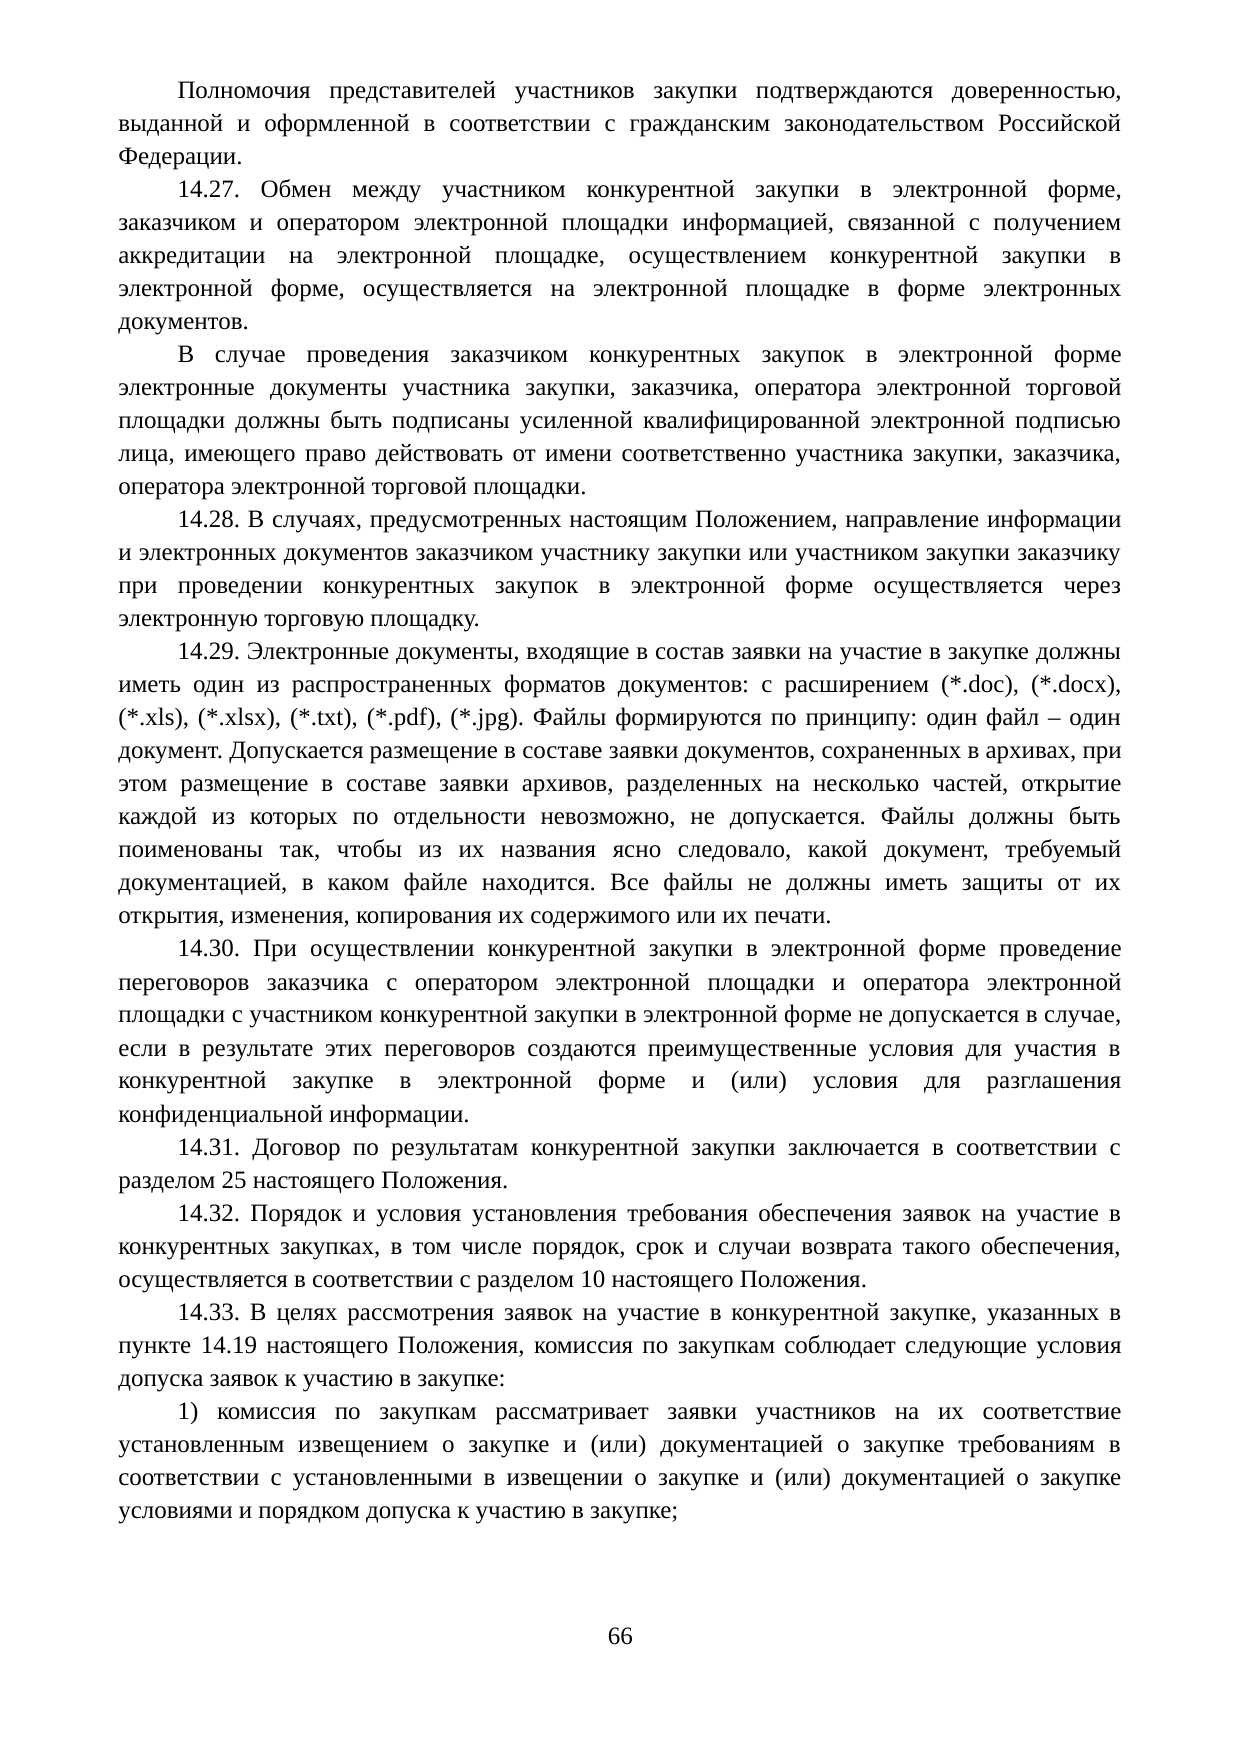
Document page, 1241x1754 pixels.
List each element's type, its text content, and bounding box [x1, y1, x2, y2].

text 14.30. При осуществлении конкурентной закупки в электронной форме проведение переговоров заказчика с оператором электронной площадки и оператора электронной площадки с участником конкурентной закупки в электронной форме не допускается в случае, если в результате этих переговоров создаются преимущественные условия для участия в конкурентной закупке в электронной форме и (или) условия для разглашения конфиденциальной информации. [118, 933, 1122, 1127]
text 14.28. В случаях, предусмотренных настоящим Положением, направление информации и электронных документов заказчиком участнику закупки или участником закупки заказчику при проведении конкурентных закупок в электронной форме осуществляется через электронную торговую площадку. [118, 504, 1122, 632]
text 1) комиссия по закупкам рассматривает заявки участников на их соответствие установленным извещением о закупке и (или) документацией о закупке требованиям в соответствии с установленными в извещении о закупке и (или) документацией о закупке условиями и порядком допуска к участию в закупке; [118, 1396, 1122, 1524]
text Полномочия представителей участников закупки подтверждаются доверенностью, выданной и оформленной в соответствии с гражданским законодательством Российской Федерации. [118, 75, 1122, 170]
text 14.31. Договор по результатам конкурентной закупки заключается в соответствии с разделом 25 настоящего Положения. [118, 1132, 1122, 1193]
text 14.32. Порядок и условия установления требования обеспечения заявок на участие в конкурентных закупках, в том числе порядок, срок и случаи возврата такого обеспечения, осуществляется в соответствии с разделом 10 настоящего Положения. [118, 1198, 1122, 1292]
text В случае проведения заказчиком конкурентных закупок в электронной форме электронные документы участника закупки, заказчика, оператора электронной торговой площадки должны быть подписаны усиленной квалифицированной электронной подписью лица, имеющего право действовать от имени соответственно участника закупки, заказчика, оператора электронной торговой площадки. [118, 339, 1122, 500]
text 14.29. Электронные документы, входящие в состав заявки на участие в закупке должны иметь один из распространенных форматов документов: с расширением (*.doc), (*.docx), (*.xls), (*.xlsx), (*.txt), (*.pdf), (*.jpg). Файлы формируются по принципу: один файл – один документ. Допускается размещение в составе заявки документов, сохраненных в архивах, при этом размещение в составе заявки архивов, разделенных на несколько частей, открытие каждой из которых по отдельности невозможно, не допускается. Файлы должны быть поименованы так, чтобы из их названия ясно следовало, какой документ, требуемый документацией, в каком файле находится. Все файлы не должны иметь защиты от их открытия, изменения, копирования их содержимого или их печати. [118, 636, 1122, 929]
text 14.27. Обмен между участником конкурентной закупки в электронной форме, заказчиком и оператором электронной площадки информацией, связанной с получением аккредитации на электронной площадке, осуществлением конкурентной закупки в электронной форме, осуществляется на электронной площадке в форме электронных документов. [118, 174, 1122, 335]
text 14.33. В целях рассмотрения заявок на участие в конкурентной закупке, указанных в пункте 14.19 настоящего Положения, комиссия по закупкам соблюдает следующие условия допуска заявок к участию в закупке: [118, 1297, 1122, 1392]
